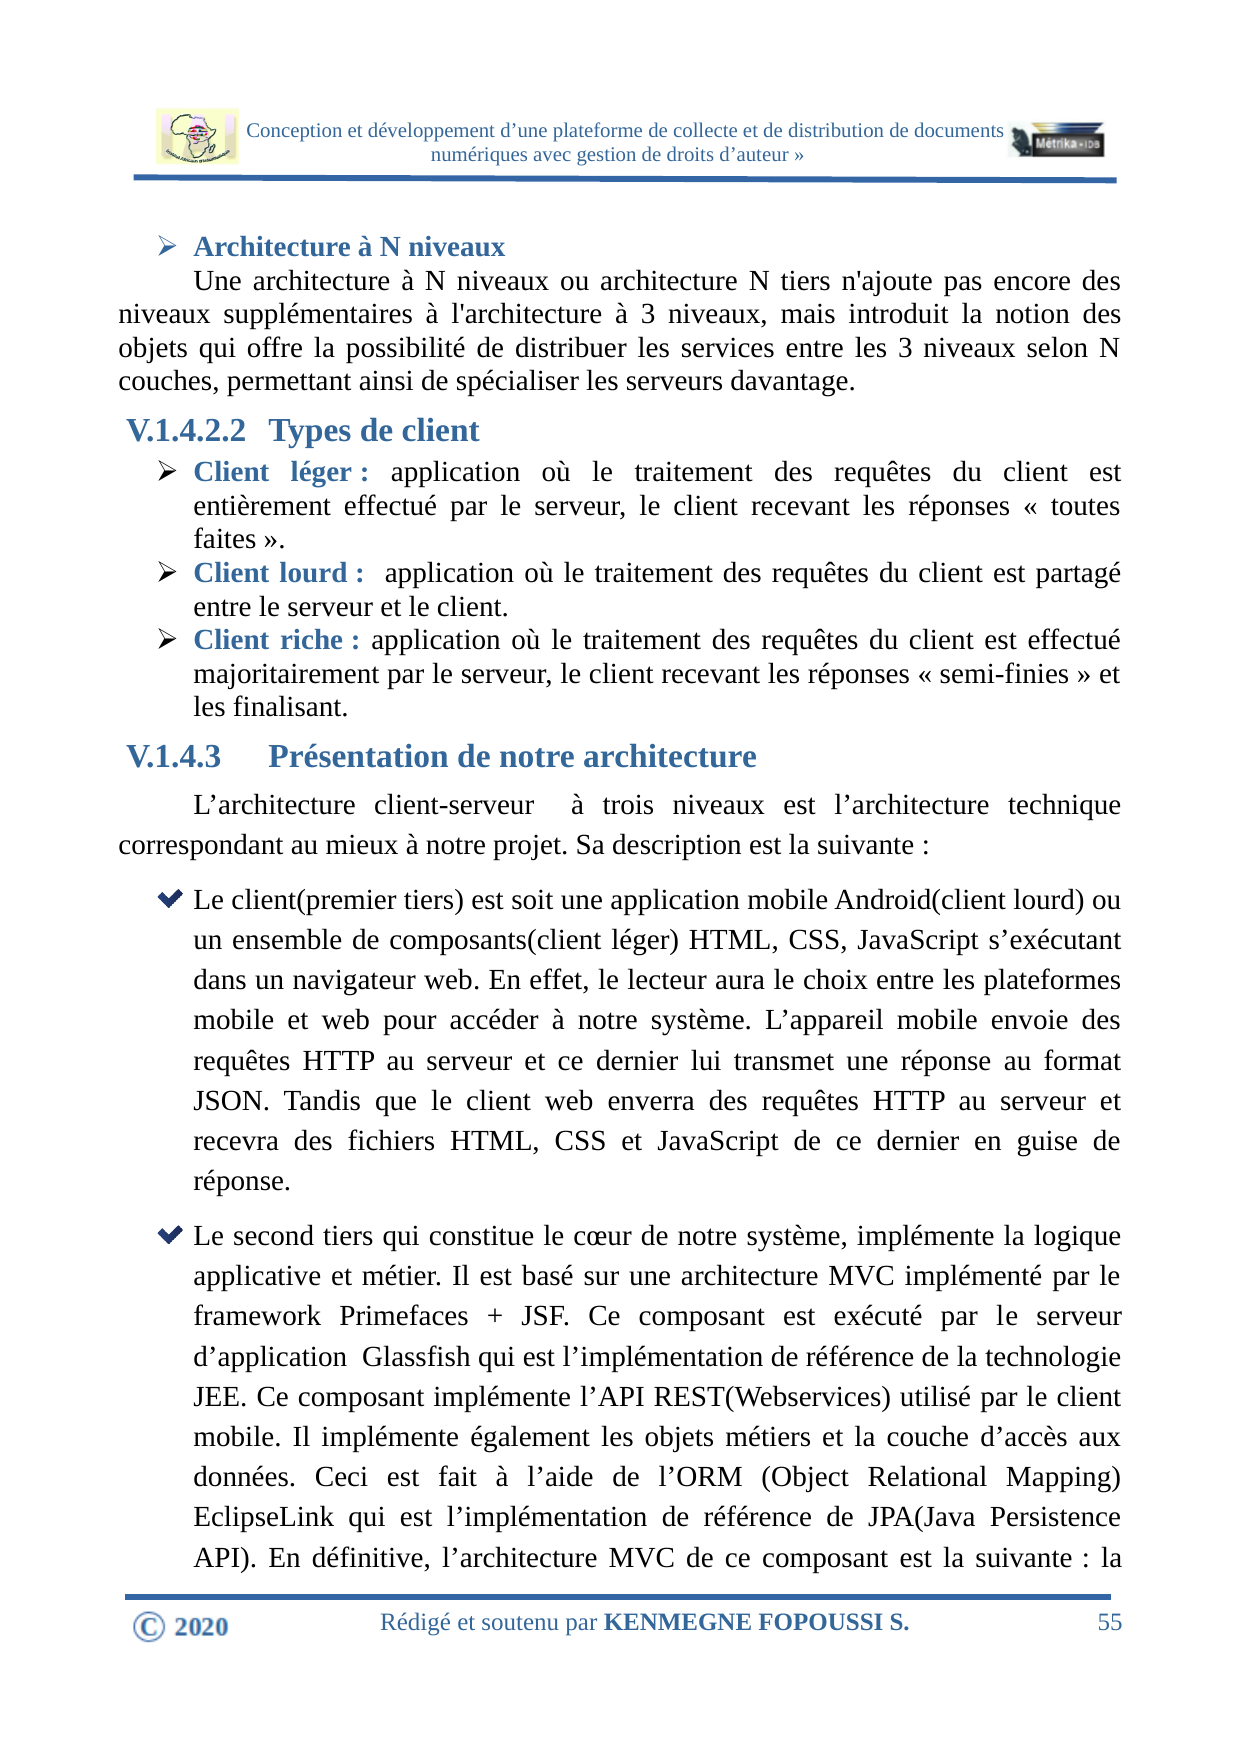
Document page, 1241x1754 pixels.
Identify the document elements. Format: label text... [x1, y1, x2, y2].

subtitle Types de client [118, 409, 1122, 448]
list Client lourd : application où le traitement des requêtes du client est partagé entre le serveur et le client. [156, 555, 1122, 622]
list Le second tiers qui constitue le cœur de notre système, implémente la logique applicative et métier. Il est basé sur une architecture MVC implémenté par le framework Primefaces + JSF. Ce composant est exécuté par le serveur d’application Glassfish qui est l’implémentation de référence de la technologie JEE. Ce composant implémente l’API REST(Webservices) utilisé par le client mobile. Il implémente également les objets métiers et la couche d’accès aux données. Ceci est fait à l’aide de l’ORM (Object Relational Mapping) EclipseLink qui est l’implémentation de référence de JPA(Java Persistence API). En définitive, l’architecture MVC de ce composant est la suivante : la [156, 1218, 1122, 1573]
list Client léger : application où le traitement des requêtes du client est entièrement effectué par le serveur, le client recevant les réponses « toutes faites ». [156, 454, 1122, 555]
picture [154, 107, 241, 166]
list Le client(premier tiers) est soit une application mobile Android(client lourd) ou un ensemble de composants(client léger) HTML, CSS, JavaScript s’exécutant dans un navigateur web. En effet, le lecteur aura le choix entre les plateformes mobile et web pour accéder à notre système. L’appareil mobile envoie des requêtes HTTP au serveur et ce dernier lui transmet une réponse au format JSON. Tandis que le client web enverra des requêtes HTTP au serveur et recevra des fichiers HTML, CSS et JavaScript de ce dernier en guise de réponse. [156, 882, 1122, 1197]
picture [1003, 116, 1109, 160]
subtitle Présentation de notre architecture [118, 736, 1122, 774]
list Client riche : application où le traitement des requêtes du client est effectué majoritairement par le serveur, le client recevant les réponses « semi-finies » et les finalisant. [156, 622, 1122, 723]
picture [126, 1604, 231, 1647]
list Architecture à N niveaux [156, 229, 1122, 263]
text L’architecture client-serveur à trois niveaux est l’architecture technique correspondant au mieux à notre projet. Sa description est la suivante : [118, 787, 1122, 861]
text Une architecture à N niveaux ou architecture N tiers n'ajoute pas encore des niveaux supplémentaires à l'architecture à 3 niveaux, mais introduit la notion des objets qui offre la possibilité de distribuer les services entre les 3 niveaux selon N couches, permettant ainsi de spécialiser les serveurs davantage. [118, 263, 1122, 397]
